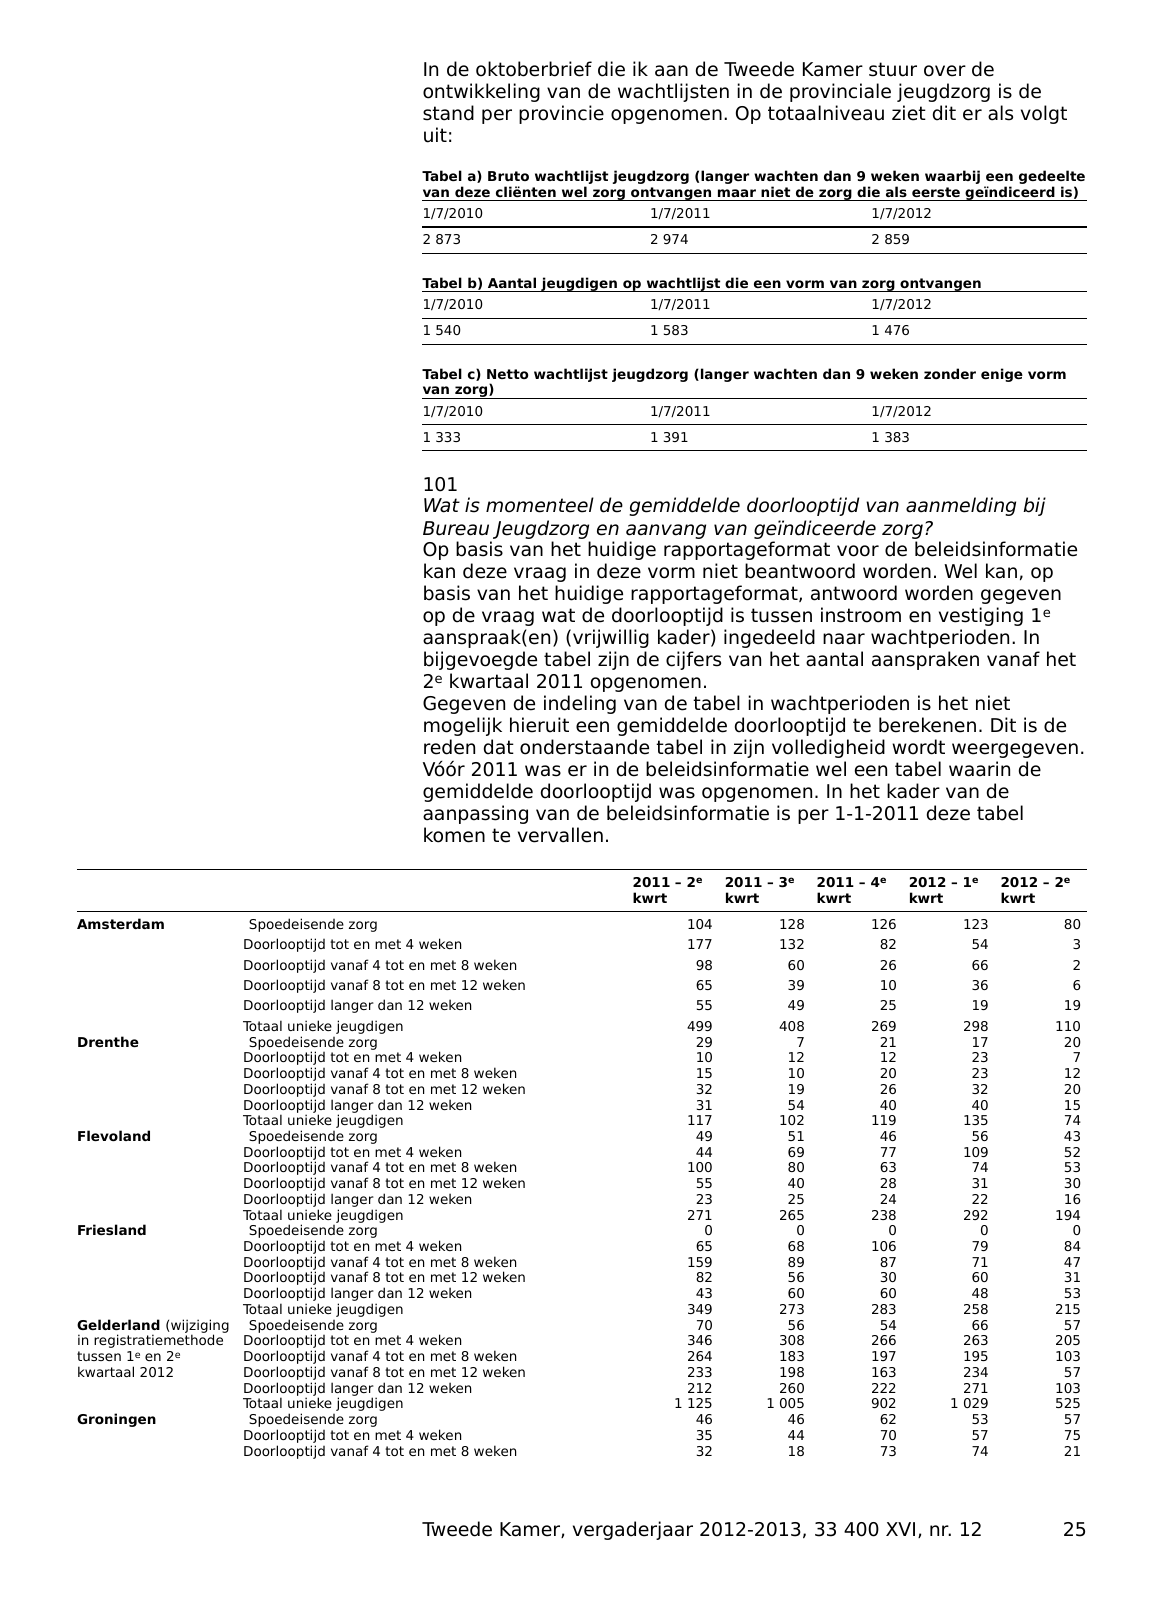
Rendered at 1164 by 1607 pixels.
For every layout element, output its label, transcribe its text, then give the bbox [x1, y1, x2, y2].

table_cell Doorlooptijd tot en met 4 weken [243, 1239, 627, 1254]
table_cell 238 [811, 1208, 902, 1223]
table_cell 79 [903, 1239, 994, 1254]
table_cell 74 [903, 1443, 994, 1459]
table_cell 177 [627, 932, 718, 953]
table_cell 73 [811, 1443, 902, 1459]
table_cell 6 [995, 973, 1087, 993]
table_cell 89 [719, 1255, 811, 1270]
table_cell 1/7/2011 [644, 399, 865, 424]
text Vóór 2011 was er in de beleidsinformatie wel een tabel waarin de gemiddelde doorlooptijd was opgenomen. In het kader van de aanpassing van de beleidsinformatie is per 1-1-2011 deze tabel komen te vervallen. [422, 759, 1087, 847]
table_cell 60 [903, 1270, 994, 1286]
table_cell 68 [719, 1239, 811, 1254]
table_cell 2 [995, 953, 1087, 973]
table_cell Totaal unieke jeugdigen [243, 1014, 627, 1034]
table_cell Totaal unieke jeugdigen [243, 1302, 627, 1317]
table_cell 62 [811, 1412, 902, 1428]
table_cell 215 [995, 1302, 1087, 1317]
table_cell Doorlooptijd langer dan 12 weken [243, 1192, 627, 1207]
table_cell 60 [719, 1286, 811, 1302]
table_cell 53 [903, 1412, 994, 1428]
table_cell Friesland [77, 1223, 243, 1317]
table_cell 119 [811, 1113, 902, 1129]
table_cell 499 [627, 1014, 718, 1034]
table_cell 10 [811, 973, 902, 993]
table_cell 51 [719, 1129, 811, 1144]
table_cell Spoedeisende zorg [243, 912, 627, 932]
table_cell 24 [811, 1192, 902, 1207]
table_cell Spoedeisende zorg [243, 1034, 627, 1050]
table_cell 159 [627, 1255, 718, 1270]
table_cell 7 [995, 1050, 1087, 1066]
table_cell 21 [995, 1443, 1087, 1459]
table_cell Totaal unieke jeugdigen [243, 1208, 627, 1223]
table_cell 197 [811, 1349, 902, 1365]
table_cell 1 125 [627, 1396, 718, 1412]
table_cell Doorlooptijd vanaf 8 tot en met 12 weken [243, 1365, 627, 1380]
table_cell 26 [811, 1082, 902, 1097]
table_cell 69 [719, 1145, 811, 1160]
table_cell 19 [995, 994, 1087, 1014]
table_cell Amsterdam [77, 912, 243, 1034]
table_cell 55 [627, 994, 718, 1014]
table_cell 31 [627, 1097, 718, 1113]
table_cell Doorlooptijd langer dan 12 weken [243, 1286, 627, 1302]
table_cell 49 [627, 1129, 718, 1144]
table_cell 1 540 [422, 319, 644, 343]
table_cell Totaal unieke jeugdigen [243, 1396, 627, 1412]
table_cell 194 [995, 1208, 1087, 1223]
table_cell 205 [995, 1333, 1087, 1349]
table_cell 20 [811, 1066, 902, 1082]
table_cell 43 [627, 1286, 718, 1302]
table_cell 263 [903, 1333, 994, 1349]
table_cell 66 [903, 953, 994, 973]
table_cell 56 [719, 1318, 811, 1333]
table_cell 60 [811, 1286, 902, 1302]
table_cell 264 [627, 1349, 718, 1365]
table_cell 65 [627, 973, 718, 993]
table_cell 16 [995, 1192, 1087, 1207]
table_cell 26 [811, 953, 902, 973]
table_cell 106 [811, 1239, 902, 1254]
table_cell Flevoland [77, 1129, 243, 1223]
table_header [243, 870, 627, 911]
table_cell 56 [719, 1270, 811, 1286]
table_cell Doorlooptijd vanaf 8 tot en met 12 weken [243, 1082, 627, 1097]
table_cell 212 [627, 1380, 718, 1396]
table_cell Doorlooptijd tot en met 4 weken [243, 932, 627, 953]
table_cell 43 [995, 1129, 1087, 1144]
table_cell 53 [995, 1160, 1087, 1176]
table_cell 1 476 [865, 319, 1087, 343]
table_cell 266 [811, 1333, 902, 1349]
table_cell Doorlooptijd tot en met 4 weken [243, 1428, 627, 1443]
table_cell 195 [903, 1349, 994, 1365]
table_cell 292 [903, 1208, 994, 1223]
table_cell 98 [627, 953, 718, 973]
table_cell 258 [903, 1302, 994, 1317]
table_cell 308 [719, 1333, 811, 1349]
table_cell 70 [627, 1318, 718, 1333]
table_cell 12 [719, 1050, 811, 1066]
table_cell 2 873 [422, 228, 644, 253]
table_cell Spoedeisende zorg [243, 1412, 627, 1428]
table_cell 18 [719, 1443, 811, 1459]
table_header 2011 – 2e kwrt [627, 870, 718, 911]
table_cell 298 [903, 1014, 994, 1034]
table_cell 36 [903, 973, 994, 993]
table_cell 1 005 [719, 1396, 811, 1412]
table_cell Totaal unieke jeugdigen [243, 1113, 627, 1129]
table_cell 10 [719, 1066, 811, 1082]
table_cell 30 [811, 1270, 902, 1286]
table_cell 57 [903, 1428, 994, 1443]
table_header 2011 – 3e kwrt [719, 870, 811, 911]
table_cell 183 [719, 1349, 811, 1365]
table_cell Gelderland (wijziging in registratiemethode tussen 1e en 2e kwartaal 2012 [77, 1318, 243, 1412]
table_header 2011 – 4e kwrt [811, 870, 902, 911]
table_cell 23 [903, 1066, 994, 1082]
table_cell 35 [627, 1428, 718, 1443]
text Wat is momenteel de gemiddelde doorlooptijd van aanmelding bij Bureau Jeugdzorg en aanvang van geïndiceerde zorg? [422, 495, 1087, 539]
table_cell 57 [995, 1365, 1087, 1380]
table_cell 2 859 [865, 228, 1087, 253]
table_cell Doorlooptijd vanaf 4 tot en met 8 weken [243, 1349, 627, 1365]
table_cell 12 [995, 1066, 1087, 1082]
table_cell 117 [627, 1113, 718, 1129]
table_cell Spoedeisende zorg [243, 1223, 627, 1239]
table_cell 19 [719, 1082, 811, 1097]
table_cell 40 [719, 1176, 811, 1192]
table_cell 23 [627, 1192, 718, 1207]
table_cell Doorlooptijd langer dan 12 weken [243, 1380, 627, 1396]
table_cell Doorlooptijd langer dan 12 weken [243, 1097, 627, 1113]
table_header Tabel c) Netto wachtlijst jeugdzorg (langer wachten dan 9 weken zonder enige vorm van zorg) [422, 366, 1087, 398]
table_cell 40 [811, 1097, 902, 1113]
table_cell 0 [903, 1223, 994, 1239]
table_cell 109 [903, 1145, 994, 1160]
table_cell 60 [719, 953, 811, 973]
table_cell Doorlooptijd vanaf 4 tot en met 8 weken [243, 1160, 627, 1176]
table_cell 349 [627, 1302, 718, 1317]
table_cell 1/7/2012 [865, 201, 1087, 226]
table_cell Doorlooptijd langer dan 12 weken [243, 994, 627, 1014]
table_cell 1 391 [644, 425, 865, 450]
text In de oktoberbrief die ik aan de Tweede Kamer stuur over de ontwikkeling van de wachtlijsten in de provinciale jeugdzorg is de stand per provincie opgenomen. Op totaalniveau ziet dit er als volgt uit: [422, 59, 1087, 147]
table_cell 283 [811, 1302, 902, 1317]
table_cell 0 [627, 1223, 718, 1239]
text Op basis van het huidige rapportageformat voor de beleidsinformatie kan deze vraag in deze vorm niet beantwoord worden. Wel kan, op basis van het huidige rapportageformat, antwoord worden gegeven op de vraag wat de doorlooptijd is tussen instroom en vestiging 1e aanspraak(en) (vrijwillig kader) ingedeeld naar wachtperioden. In bijgevoegde tabel zijn de cijfers van het aantal aanspraken vanaf het 2e kwartaal 2011 opgenomen. [422, 539, 1087, 693]
table_cell 70 [811, 1428, 902, 1443]
table_cell 80 [995, 912, 1087, 932]
text Gegeven de indeling van de tabel in wachtperioden is het niet mogelijk hieruit een gemiddelde doorlooptijd te berekenen. Dit is de reden dat onderstaande tabel in zijn volledigheid wordt weergegeven. [422, 693, 1087, 759]
table_cell 52 [995, 1145, 1087, 1160]
table_cell 104 [627, 912, 718, 932]
table_cell 198 [719, 1365, 811, 1380]
table_cell 31 [903, 1176, 994, 1192]
table_cell Spoedeisende zorg [243, 1129, 627, 1144]
table_cell 0 [719, 1223, 811, 1239]
table_cell Doorlooptijd vanaf 4 tot en met 8 weken [243, 1443, 627, 1459]
table_cell 49 [719, 994, 811, 1014]
table_cell 234 [903, 1365, 994, 1380]
table_cell Doorlooptijd tot en met 4 weken [243, 1050, 627, 1066]
table_cell 1 029 [903, 1396, 994, 1412]
table_cell 271 [903, 1380, 994, 1396]
table_cell 48 [903, 1286, 994, 1302]
table_cell 31 [995, 1270, 1087, 1286]
table_cell 525 [995, 1396, 1087, 1412]
table_cell 15 [995, 1097, 1087, 1113]
table_cell 63 [811, 1160, 902, 1176]
table_cell 0 [811, 1223, 902, 1239]
table_cell Drenthe [77, 1034, 243, 1129]
table_cell 1/7/2011 [644, 201, 865, 226]
table_cell 19 [903, 994, 994, 1014]
table_cell 39 [719, 973, 811, 993]
table_cell 10 [627, 1050, 718, 1066]
table_cell 0 [995, 1223, 1087, 1239]
table_cell 22 [903, 1192, 994, 1207]
table_cell 103 [995, 1380, 1087, 1396]
table_cell 110 [995, 1014, 1087, 1034]
table_cell 135 [903, 1113, 994, 1129]
table_cell 271 [627, 1208, 718, 1223]
table_cell 25 [719, 1192, 811, 1207]
table_cell 163 [811, 1365, 902, 1380]
table_cell 44 [719, 1428, 811, 1443]
table_cell 28 [811, 1176, 902, 1192]
table_cell 46 [627, 1412, 718, 1428]
table_cell 7 [719, 1034, 811, 1050]
table_cell 1/7/2011 [644, 292, 865, 317]
table_cell 23 [903, 1050, 994, 1066]
table_cell 102 [719, 1113, 811, 1129]
table_cell Doorlooptijd vanaf 4 tot en met 8 weken [243, 953, 627, 973]
table_cell 20 [995, 1082, 1087, 1097]
table_cell 71 [903, 1255, 994, 1270]
table_cell 132 [719, 932, 811, 953]
table_header Tabel a) Bruto wachtlijst jeugdzorg (langer wachten dan 9 weken waarbij een gedeelte van deze cliënten wel zorg ontvangen maar niet de zorg die als eerste geïndiceerd is) [422, 169, 1087, 200]
table_cell 56 [903, 1129, 994, 1144]
table_cell 54 [719, 1097, 811, 1113]
table_cell 57 [995, 1318, 1087, 1333]
table_cell 54 [811, 1318, 902, 1333]
text 101 [422, 473, 1087, 495]
table_cell 17 [903, 1034, 994, 1050]
table_cell 32 [903, 1082, 994, 1097]
table_cell 87 [811, 1255, 902, 1270]
table_cell 46 [811, 1129, 902, 1144]
table_cell 408 [719, 1014, 811, 1034]
table_cell 123 [903, 912, 994, 932]
table_cell 269 [811, 1014, 902, 1034]
table_cell 902 [811, 1396, 902, 1412]
table_cell 53 [995, 1286, 1087, 1302]
table_cell Groningen [77, 1412, 243, 1459]
table_cell 260 [719, 1380, 811, 1396]
table_cell 66 [903, 1318, 994, 1333]
table_cell 233 [627, 1365, 718, 1380]
table_cell 15 [627, 1066, 718, 1082]
table_cell 273 [719, 1302, 811, 1317]
table_cell 29 [627, 1034, 718, 1050]
table_cell 40 [903, 1097, 994, 1113]
table_cell 74 [995, 1113, 1087, 1129]
table_cell 32 [627, 1443, 718, 1459]
table_cell 1 383 [865, 425, 1087, 450]
table_cell 82 [627, 1270, 718, 1286]
table_cell 3 [995, 932, 1087, 953]
table_cell 1/7/2010 [422, 201, 644, 226]
table_cell 47 [995, 1255, 1087, 1270]
table_cell 128 [719, 912, 811, 932]
table_cell 25 [811, 994, 902, 1014]
table_header Tabel b) Aantal jeugdigen op wachtlijst die een vorm van zorg ontvangen [422, 276, 1087, 291]
table_cell 75 [995, 1428, 1087, 1443]
table_cell 65 [627, 1239, 718, 1254]
table_cell 30 [995, 1176, 1087, 1192]
table_cell 44 [627, 1145, 718, 1160]
table_cell 1/7/2012 [865, 399, 1087, 424]
table_cell 57 [995, 1412, 1087, 1428]
table_cell 80 [719, 1160, 811, 1176]
table_cell 55 [627, 1176, 718, 1192]
table_cell 346 [627, 1333, 718, 1349]
table_cell 265 [719, 1208, 811, 1223]
table_cell 77 [811, 1145, 902, 1160]
table_cell Doorlooptijd tot en met 4 weken [243, 1333, 627, 1349]
table_cell 1 333 [422, 425, 644, 450]
table_cell 1/7/2010 [422, 399, 644, 424]
table_cell Doorlooptijd vanaf 8 tot en met 12 weken [243, 1270, 627, 1286]
table_cell Spoedeisende zorg [243, 1318, 627, 1333]
table_cell 20 [995, 1034, 1087, 1050]
table_cell 12 [811, 1050, 902, 1066]
table_cell Doorlooptijd vanaf 4 tot en met 8 weken [243, 1066, 627, 1082]
table_cell 74 [903, 1160, 994, 1176]
table_header 2012 – 1e kwrt [903, 870, 994, 911]
table_cell Doorlooptijd vanaf 8 tot en met 12 weken [243, 973, 627, 993]
table_cell 126 [811, 912, 902, 932]
table_header [77, 870, 243, 911]
table_cell 1 583 [644, 319, 865, 343]
table_cell 100 [627, 1160, 718, 1176]
table_cell 103 [995, 1349, 1087, 1365]
table_cell 84 [995, 1239, 1087, 1254]
table_cell 32 [627, 1082, 718, 1097]
table_cell 222 [811, 1380, 902, 1396]
table_cell 1/7/2012 [865, 292, 1087, 317]
table_cell 21 [811, 1034, 902, 1050]
table_cell 82 [811, 932, 902, 953]
table_cell Doorlooptijd vanaf 4 tot en met 8 weken [243, 1255, 627, 1270]
table_cell 1/7/2010 [422, 292, 644, 317]
table_cell 2 974 [644, 228, 865, 253]
table_cell Doorlooptijd vanaf 8 tot en met 12 weken [243, 1176, 627, 1192]
table_header 2012 – 2e kwrt [995, 870, 1087, 911]
table_cell 54 [903, 932, 994, 953]
table_cell 46 [719, 1412, 811, 1428]
table_cell Doorlooptijd tot en met 4 weken [243, 1145, 627, 1160]
